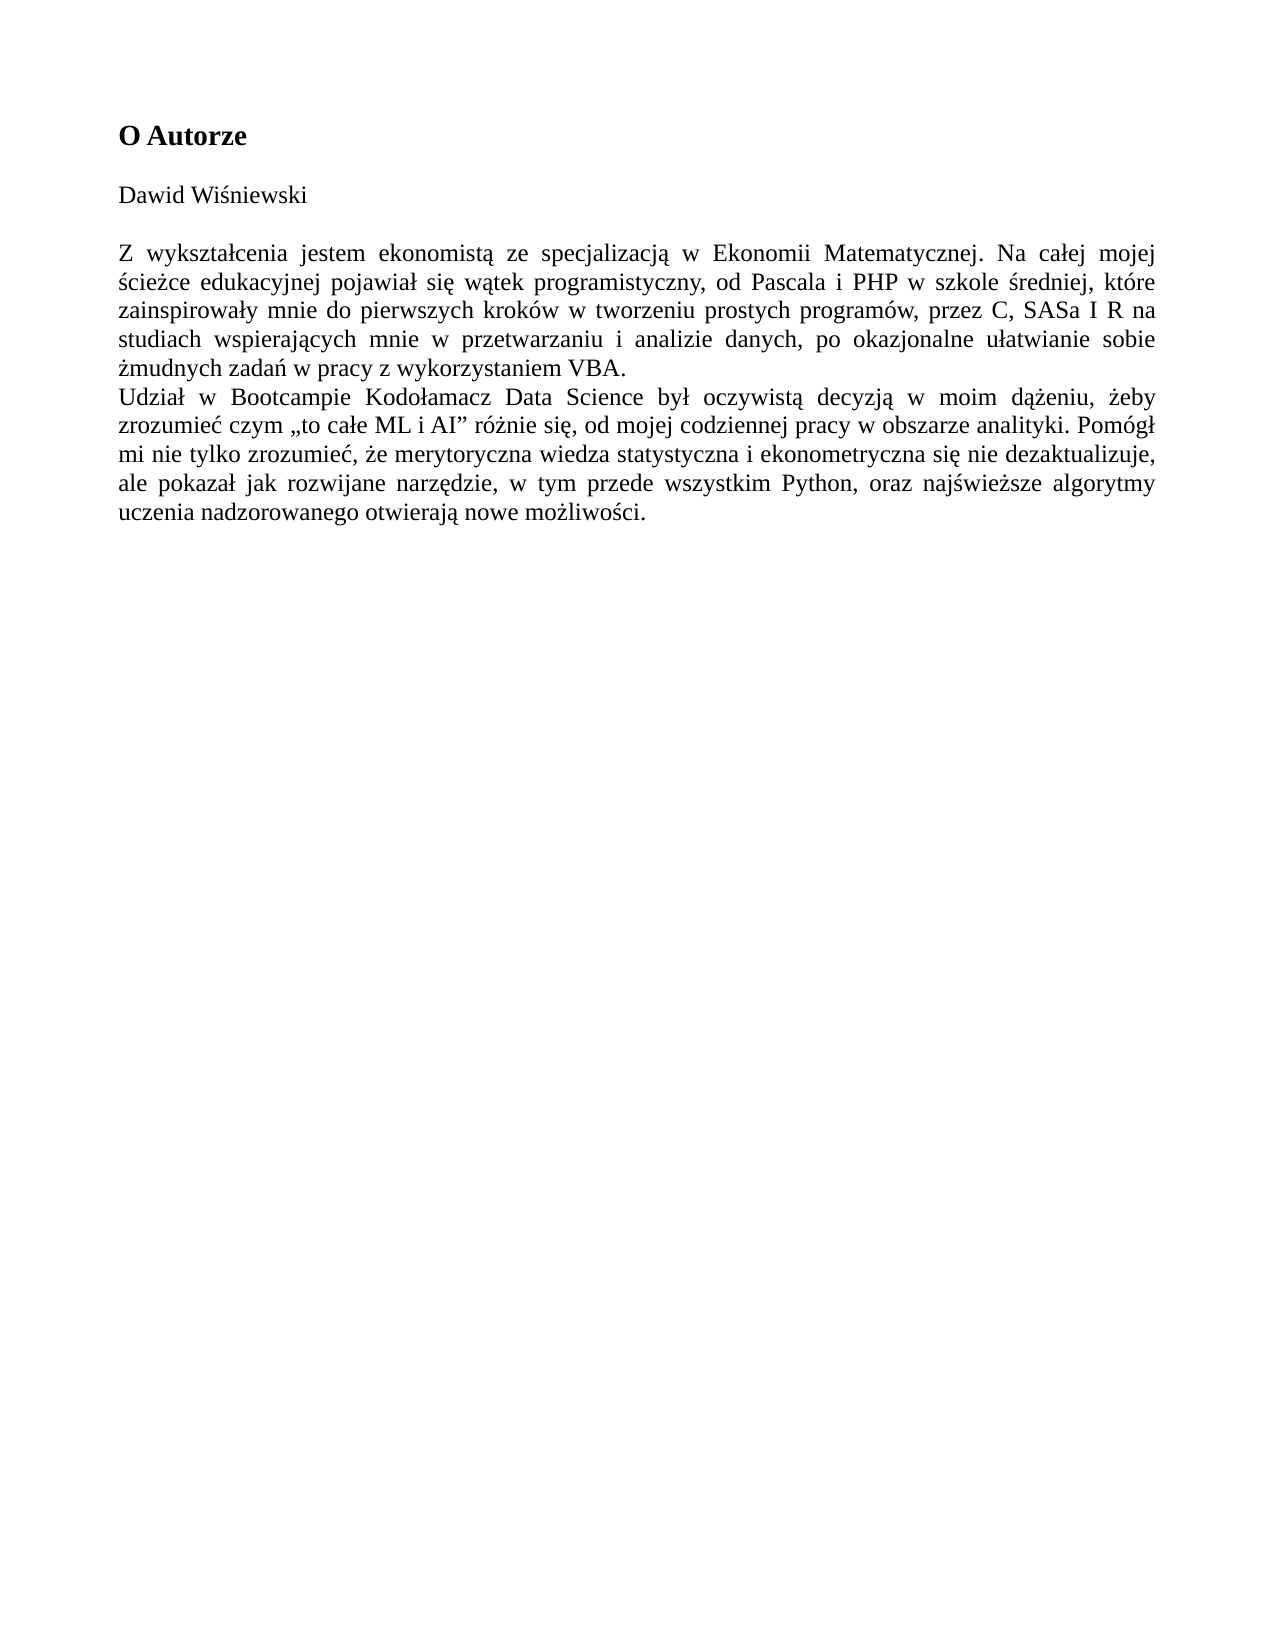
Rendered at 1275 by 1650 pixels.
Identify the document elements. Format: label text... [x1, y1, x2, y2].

text O Autorze [118, 118, 1157, 152]
text Z wykształcenia jestem ekonomistą ze specjalizacją w Ekonomii Matematycznej. Na całej mojej ścieżce edukacyjnej pojawiał się wątek programistyczny, od Pascala i PHP w szkole średniej, które zainspirowały mnie do pierwszych kroków w tworzeniu prostych programów, przez C, SASa I R na studiach wspierających mnie w przetwarzaniu i analizie danych, po okazjonalne ułatwianie sobie żmudnych zadań w pracy z wykorzystaniem VBA. [118, 238, 1157, 382]
text Dawid Wiśniewski [118, 180, 1157, 209]
text Udział w Bootcampie Kodołamacz Data Science był oczywistą decyzją w moim dążeniu, żeby zrozumieć czym „to całe ML i AI” różnie się, od mojej codziennej pracy w obszarze analityki. Pomógł mi nie tylko zrozumieć, że merytoryczna wiedza statystyczna i ekonometryczna się nie dezaktualizuje, ale pokazał jak rozwijane narzędzie, w tym przede wszystkim Python, oraz najświeższe algorytmy uczenia nadzorowanego otwierają nowe możliwości. [118, 382, 1157, 525]
